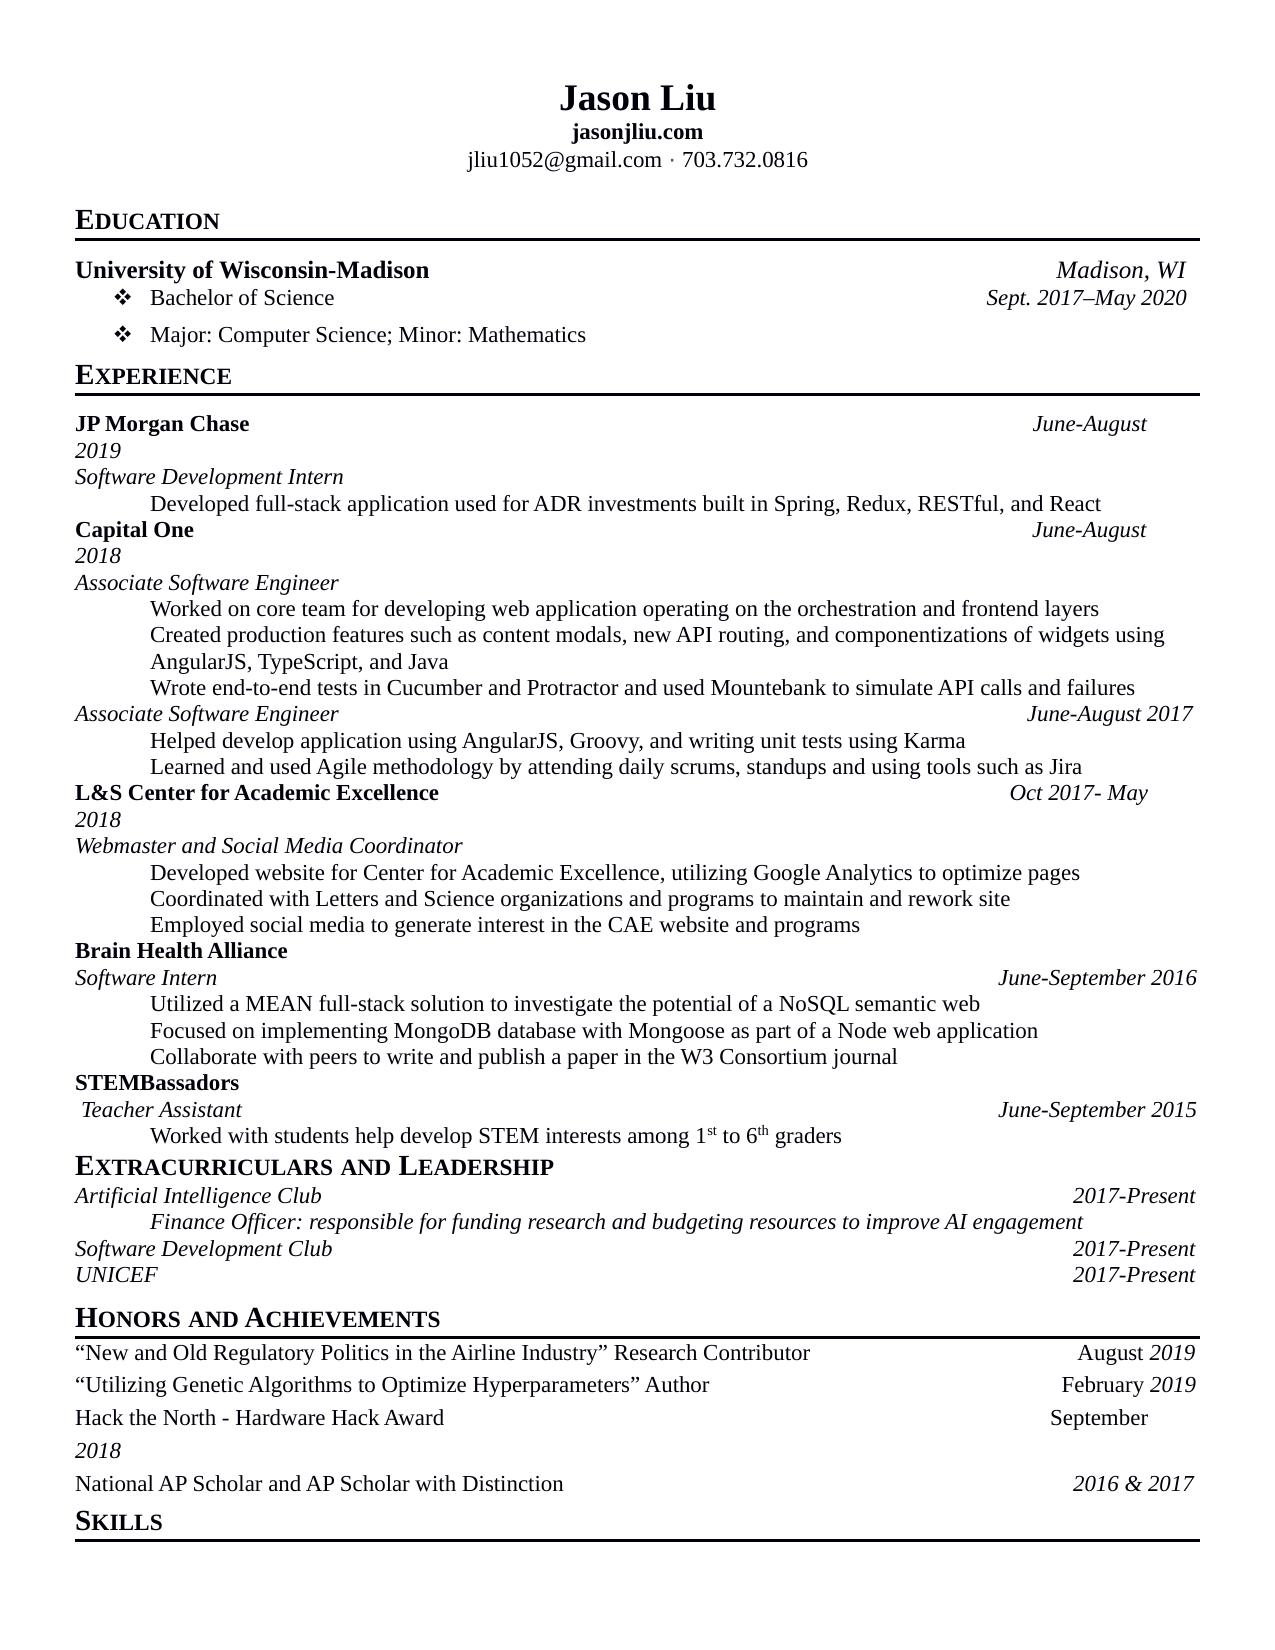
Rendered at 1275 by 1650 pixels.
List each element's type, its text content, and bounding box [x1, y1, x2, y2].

text Software Intern June-September 2016 [75, 964, 1200, 990]
text “Utilizing Genetic Algorithms to Optimize Hyperparameters” Author February 2019 [75, 1372, 1200, 1398]
text jliu1052@gmail.com · 703.732.0816 [75, 144, 1200, 173]
text Education [75, 202, 1200, 238]
list Bachelor of Science Sept. 2017–May 2020 [112, 284, 1200, 310]
text Teacher Assistant June-September 2015 [75, 1096, 1200, 1122]
text “New and Old Regulatory Politics in the Airline Industry” Research Contributor August 2019 [75, 1339, 1200, 1365]
text Developed website for Center for Academic Excellence, utilizing Google Analytics to optimize pages [75, 858, 1200, 885]
text Software Development Club 2017-Present [75, 1235, 1200, 1261]
text Hack the North - Hardware Hack Award September 2018 [75, 1404, 1200, 1464]
text Worked with students help develop STEM interests among 1st to 6th graders [75, 1122, 1200, 1148]
text UNICEF 2017-Present [75, 1261, 1200, 1287]
text Worked on core team for developing web application operating on the orchestration and frontend layers [150, 595, 1200, 621]
text Webmaster and Social Media Coordinator [75, 832, 1200, 858]
text Honors and Achievements [75, 1300, 1200, 1336]
text jasonjliu.com [75, 118, 1200, 144]
text Extracurriculars and Leadership [75, 1148, 1200, 1182]
text Capital One June-August 2018 [75, 516, 1200, 569]
text Coordinated with Letters and Science organizations and programs to maintain and rework site [75, 885, 1200, 911]
text Utilized a MEAN full-stack solution to investigate the potential of a NoSQL semantic web [150, 990, 1200, 1017]
list Major: Computer Science; Minor: Mathematics [112, 321, 1200, 347]
text National AP Scholar and AP Scholar with Distinction 2016 & 2017 [75, 1470, 1200, 1497]
text JP Morgan Chase June-August 2019 [75, 411, 1200, 463]
text Helped develop application using AngularJS, Groovy, and writing unit tests using Karma [75, 727, 1200, 753]
text Finance Officer: responsible for funding research and budgeting resources to improve AI engagement [75, 1208, 1200, 1235]
text STEMBassadors [75, 1069, 1200, 1096]
text Wrote end-to-end tests in Cucumber and Protractor and used Mountebank to simulate API calls and failures [75, 674, 1200, 700]
text Collaborate with peers to write and publish a paper in the W3 Consortium journal [150, 1043, 1200, 1069]
text Created production features such as content modals, new API routing, and componentizations of widgets using AngularJS, TypeScript, and Java [150, 621, 1200, 674]
text Software Development Intern [75, 463, 1200, 489]
text Experience [75, 357, 1200, 393]
text Associate Software Engineer [75, 569, 1200, 595]
text Learned and used Agile methodology by attending daily scrums, standups and using tools such as Jira [75, 753, 1200, 779]
text Artificial Intelligence Club 2017-Present [75, 1182, 1200, 1208]
text Jason Liu [75, 75, 1200, 118]
text Developed full-stack application used for ADR investments built in Spring, Redux, RESTful, and React [150, 489, 1200, 516]
text Employed social media to generate interest in the CAE website and programs [75, 911, 1200, 938]
text L&S Center for Academic Excellence Oct 2017- May 2018 [75, 779, 1200, 832]
text Brain Health Alliance [75, 938, 1200, 964]
text Associate Software Engineer June-August 2017 [75, 700, 1200, 727]
text University of Wisconsin-Madison Madison, WI [75, 255, 1200, 284]
text Skills [75, 1503, 1200, 1539]
text Focused on implementing MongoDB database with Mongoose as part of a Node web application [150, 1017, 1200, 1043]
